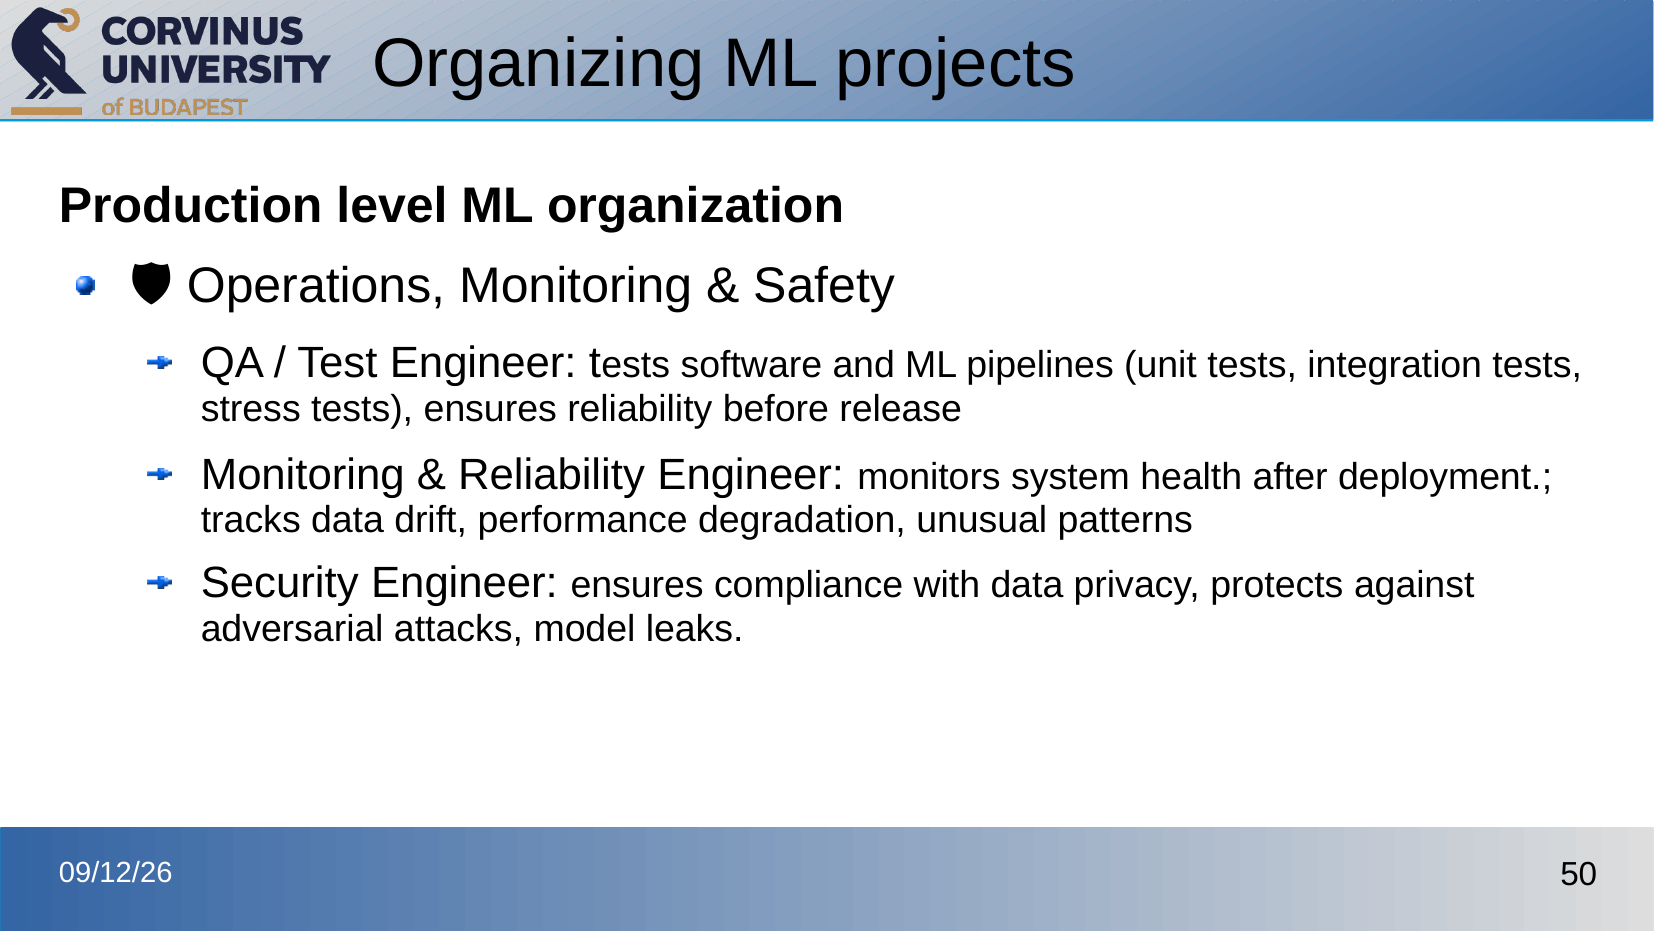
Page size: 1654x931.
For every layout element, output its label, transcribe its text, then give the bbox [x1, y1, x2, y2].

list Production level ML organization 🛡️ Operations, Monitoring & Safety QA / Test Engineer: tests software and ML pipelines (unit tests, integration tests, stress tests), ensures reliability before release Monitoring & Reliability Engineer: monitors system health after deployment.; tracks data drift, performance degradation, unusual patterns Security Engineer: ensures compliance with data privacy, protects against adversarial attacks, model leaks. [59, 177, 1595, 768]
picture [11, 7, 331, 115]
title Organizing ML projects [372, 23, 1625, 103]
